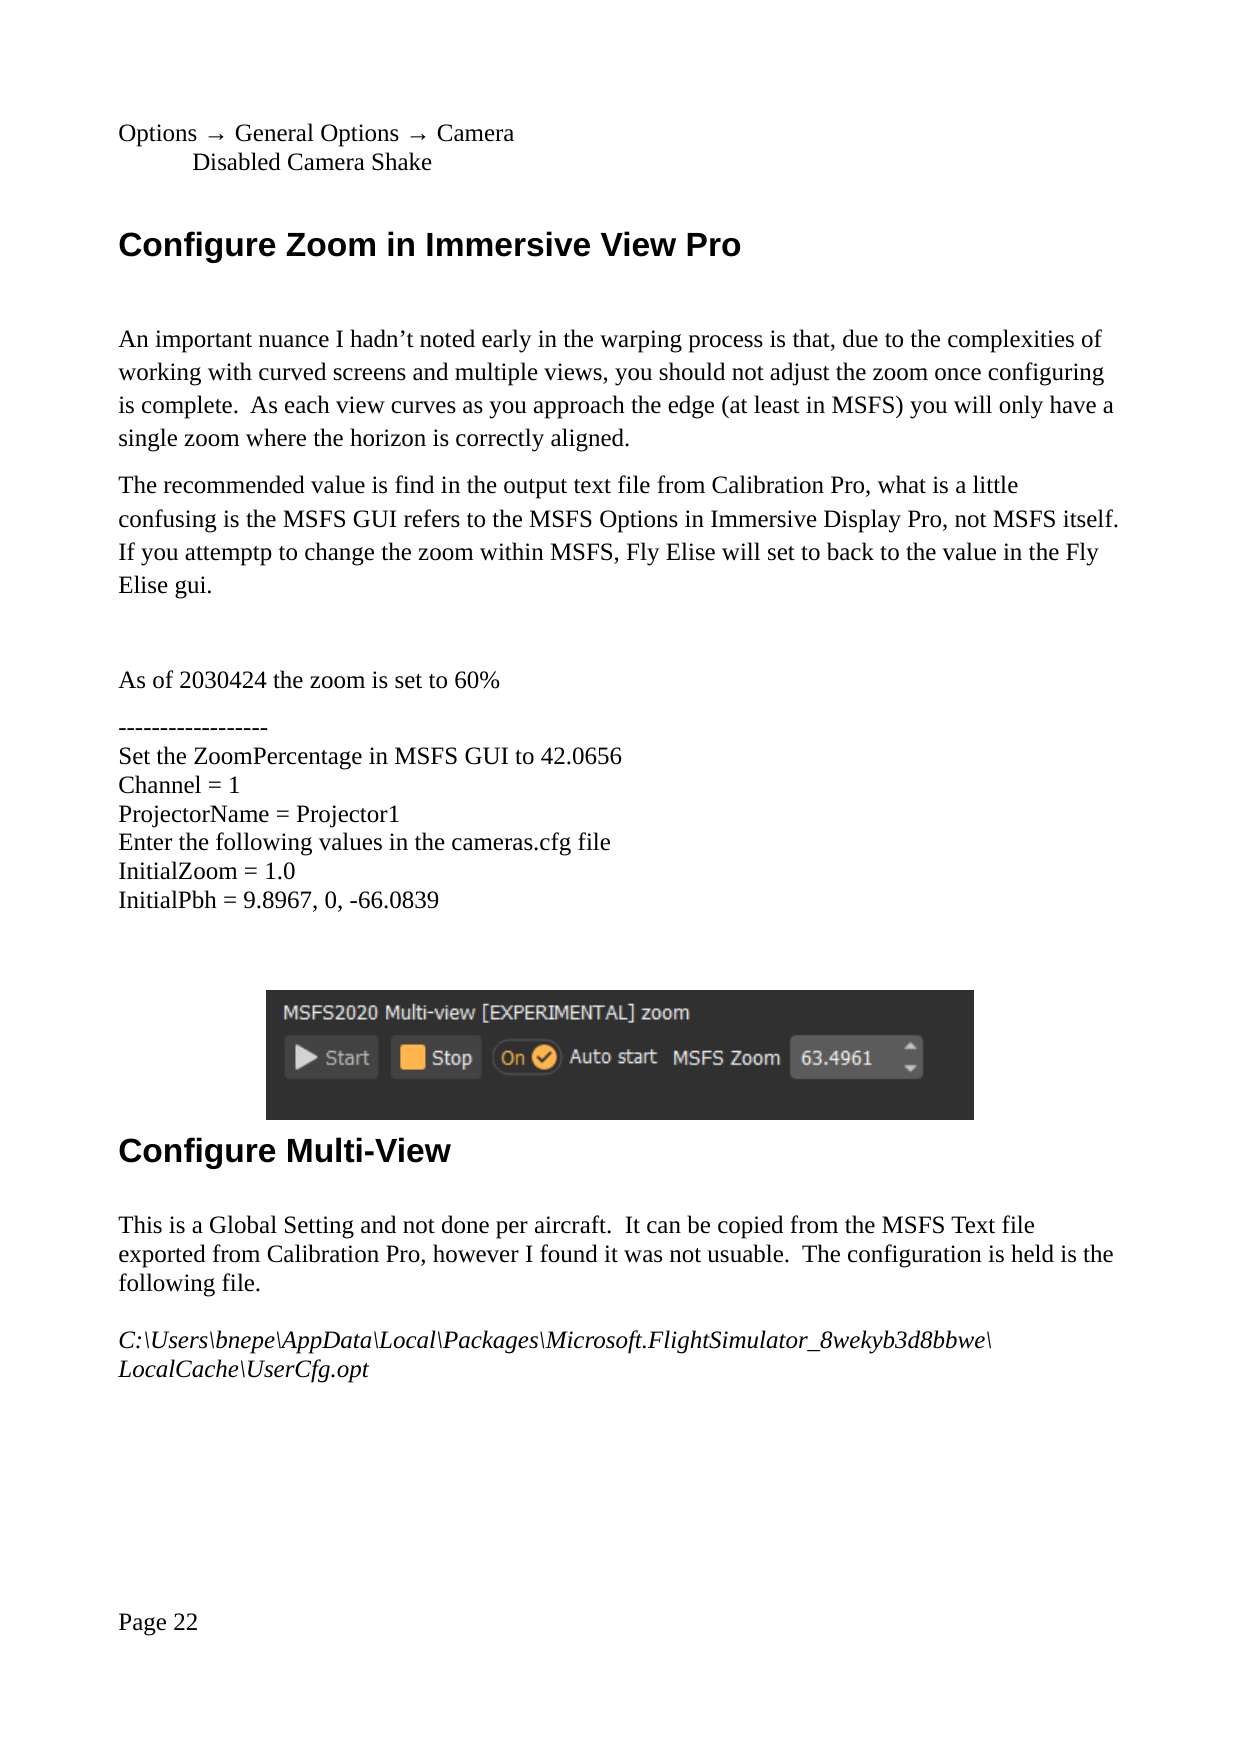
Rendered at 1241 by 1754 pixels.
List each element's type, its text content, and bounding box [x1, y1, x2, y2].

text The recommended value is find in the output text file from Calibration Pro, what is a little confusing is the MSFS GUI refers to the MSFS Options in Immersive Display Pro, not MSFS itself. If you attemptp to change the zoom within MSFS, Fly Elise will set to back to the value in the Fly Elise gui. [118, 471, 1122, 598]
text As of 2030424 the zoom is set to 60% [118, 665, 1122, 694]
text InitialPbh = 9.8967, 0, -66.0839 [118, 885, 1122, 914]
picture [266, 990, 974, 1120]
text ------------------ [118, 712, 1122, 741]
text An important nuance I hadn’t noted early in the warping process is that, due to the complexities of working with curved screens and multiple views, you should not adjust the zoom once configuring is complete. As each view curves as you approach the edge (at least in MSFS) you will only have a single zoom where the horizon is correctly aligned. [118, 324, 1122, 452]
text ProjectorName = Projector1 [118, 799, 1122, 827]
text Enter the following values in the cameras.cfg file [118, 827, 1122, 856]
text This is a Global Setting and not done per aircraft. It can be copied from the MSFS Text file exported from Calibration Pro, however I found it was not usuable. The configuration is held is the following file. [118, 1210, 1122, 1297]
text Set the ZoomPercentage in MSFS GUI to 42.0656 [118, 741, 1122, 770]
text InitialZoom = 1.0 [118, 856, 1122, 885]
subtitle Configure Multi-View [118, 1131, 1122, 1169]
text C:\Users\bnepe\AppData\Local\Packages\Microsoft.FlightSimulator_8wekyb3d8bbwe\LocalCache\UserCfg.opt [118, 1325, 1122, 1383]
text Channel = 1 [118, 770, 1122, 799]
text Disabled Camera Shake [118, 147, 1122, 176]
subtitle Configure Zoom in Immersive View Pro [118, 225, 1122, 264]
text Options → General Options → Camera [118, 118, 1122, 147]
